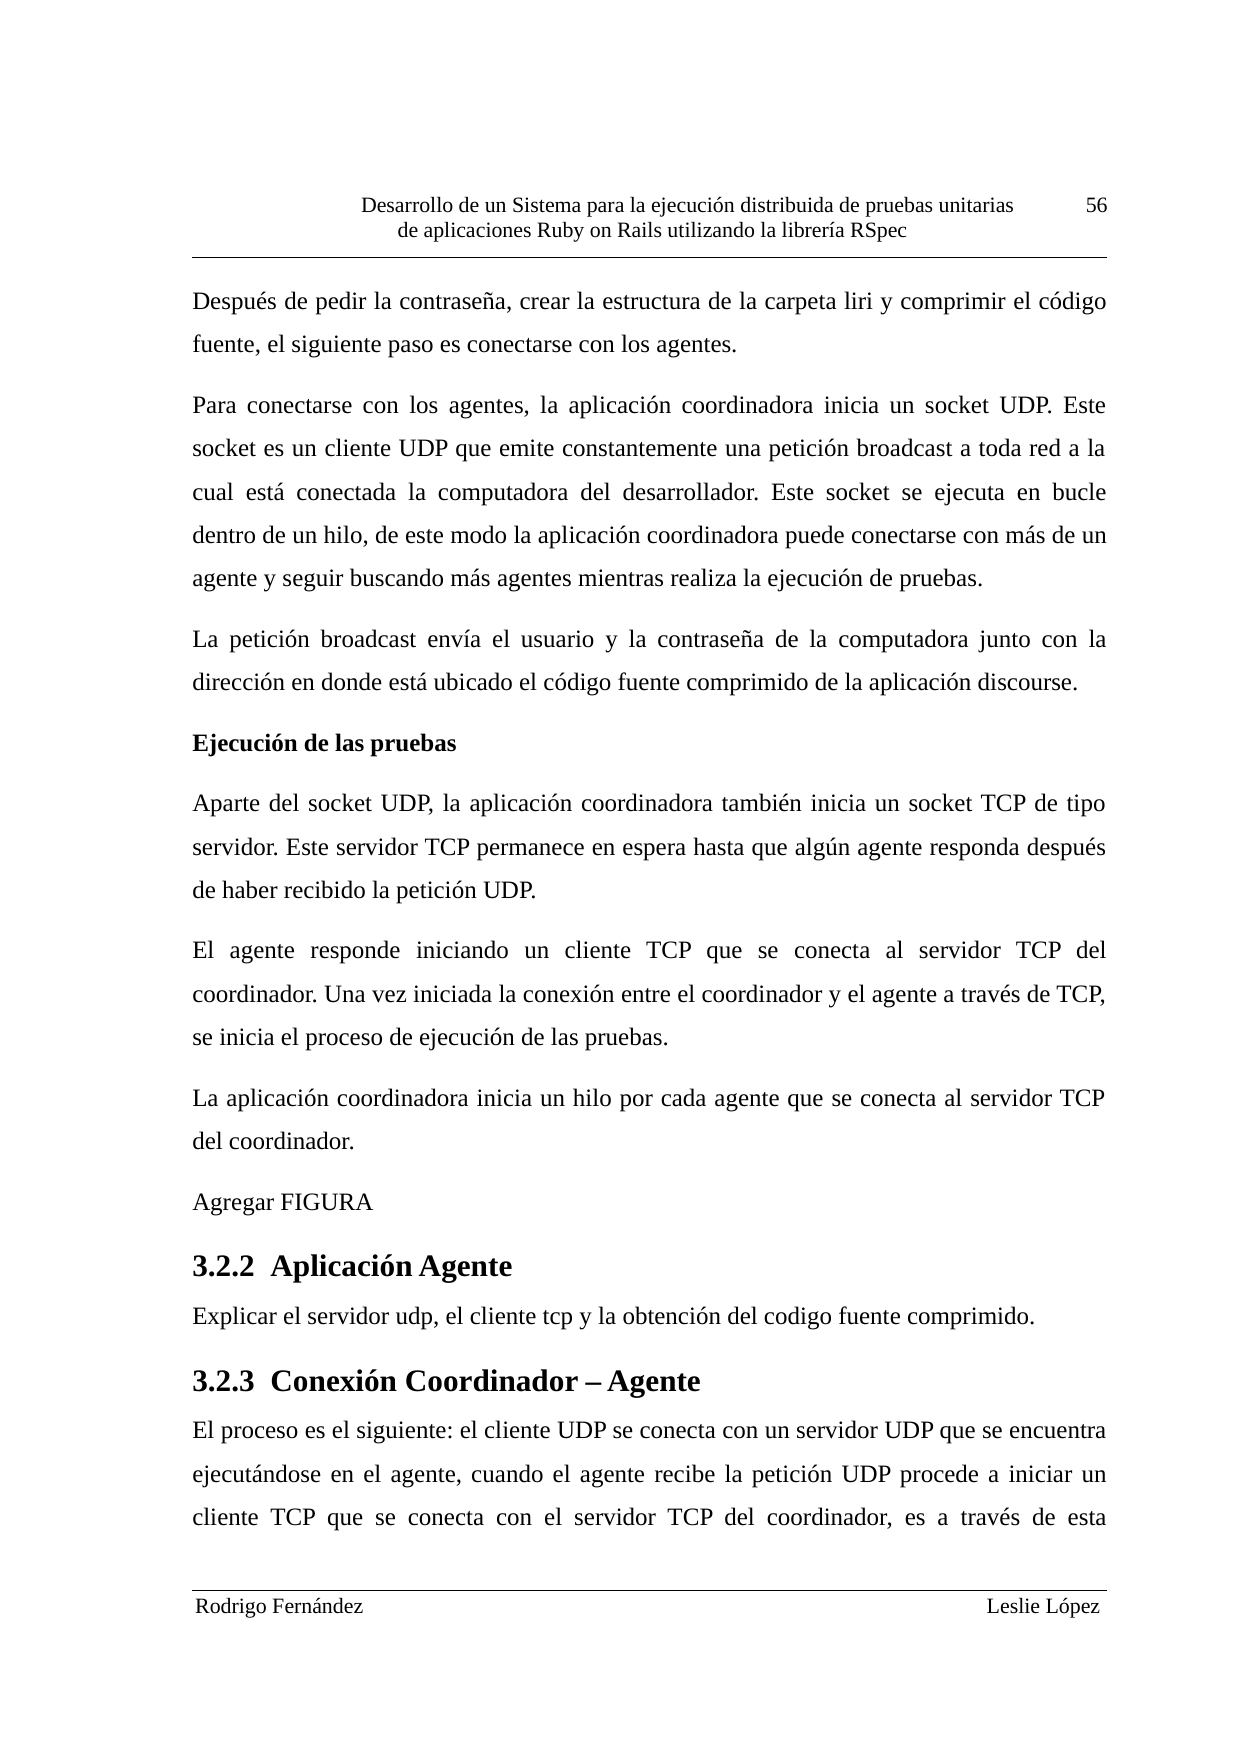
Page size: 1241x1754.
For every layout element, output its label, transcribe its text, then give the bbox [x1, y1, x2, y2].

text La aplicación coordinadora inicia un hilo por cada agente que se conecta al servidor TCP del coordinador. [192, 1083, 1107, 1154]
text Agregar FIGURA [192, 1187, 1107, 1215]
subtitle Aplicación Agente [192, 1247, 1107, 1283]
text Para conectarse con los agentes, la aplicación coordinadora inicia un socket UDP. Este socket es un cliente UDP que emite constantemente una petición broadcast a toda red a la cual está conectada la computadora del desarrollador. Este socket se ejecuta en bucle dentro de un hilo, de este modo la aplicación coordinadora puede conectarse con más de un agente y seguir buscando más agentes mientras realiza la ejecución de pruebas. [192, 390, 1107, 592]
text Después de pedir la contraseña, crear la estructura de la carpeta liri y comprimir el código fuente, el siguiente paso es conectarse con los agentes. [192, 286, 1107, 358]
text El proceso es el siguiente: el cliente UDP se conecta con un servidor UDP que se encuentra ejecutándose en el agente, cuando el agente recibe la petición UDP procede a iniciar un cliente TCP que se conecta con el servidor TCP del coordinador, es a través de esta [192, 1416, 1107, 1531]
subtitle Conexión Coordinador – Agente [192, 1362, 1107, 1398]
text El agente responde iniciando un cliente TCP que se conecta al servidor TCP del coordinador. Una vez iniciada la conexión entre el coordinador y el agente a través de TCP, se inicia el proceso de ejecución de las pruebas. [192, 936, 1107, 1051]
text Aparte del socket UDP, la aplicación coordinadora también inicia un socket TCP de tipo servidor. Este servidor TCP permanece en espera hasta que algún agente responda después de haber recibido la petición UDP. [192, 788, 1107, 903]
text Explicar el servidor udp, el cliente tcp y la obtención del codigo fuente comprimido. [192, 1301, 1107, 1330]
text La petición broadcast envía el usuario y la contraseña de la computadora junto con la dirección en donde está ubicado el código fuente comprimido de la aplicación discourse. [192, 624, 1107, 696]
text Ejecución de las pruebas [192, 728, 1107, 756]
